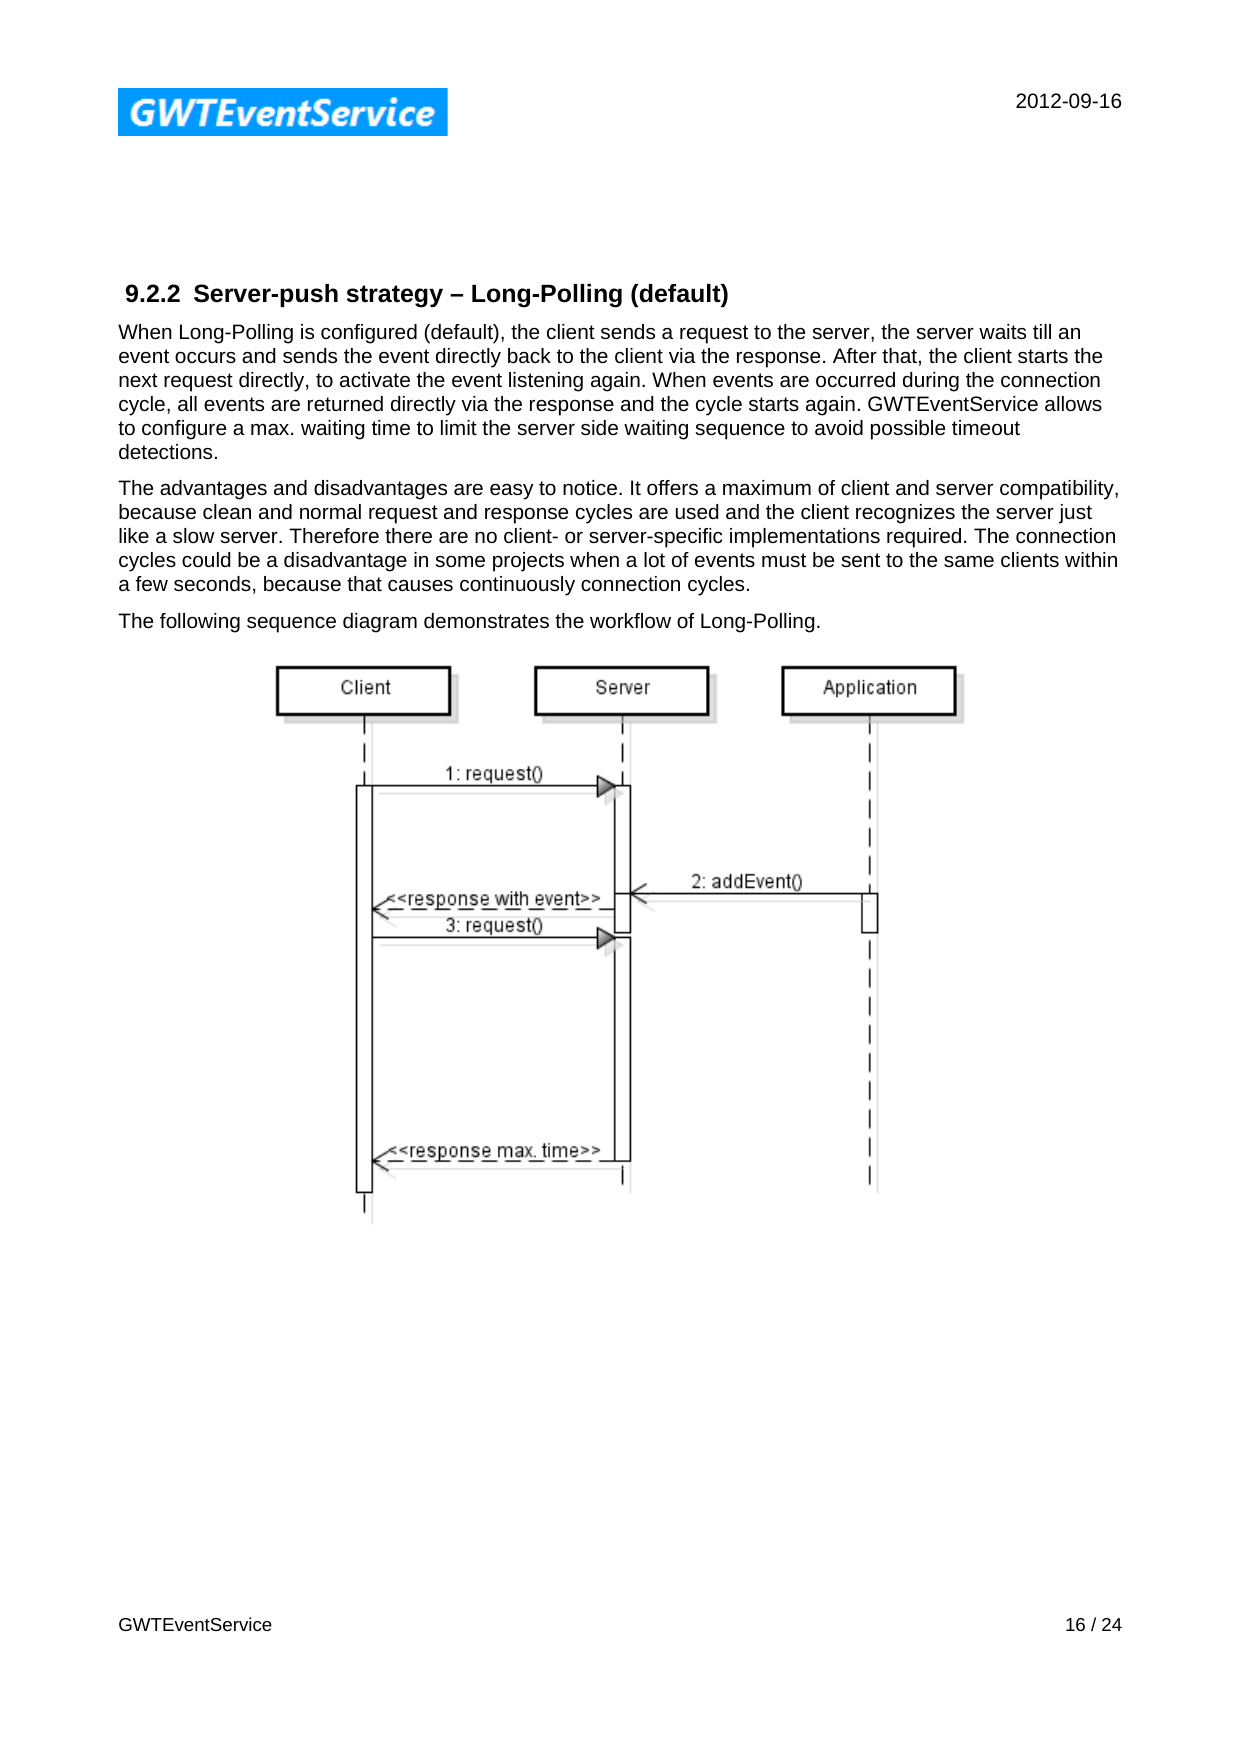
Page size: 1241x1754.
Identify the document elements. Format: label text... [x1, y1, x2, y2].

subtitle Server-push strategy – Long-Polling (default) [118, 279, 1122, 307]
picture [270, 660, 970, 1231]
text When Long-Polling is configured (default), the client sends a request to the server, the server waits till an event occurs and sends the event directly back to the client via the response. After that, the client starts the next request directly, to activate the event listening again. When events are occurred during the connection cycle, all events are returned directly via the response and the cycle starts again. GWTEventService allows to configure a max. waiting time to limit the server side waiting sequence to avoid possible timeout detections. [118, 320, 1122, 464]
picture [118, 88, 448, 136]
text The advantages and disadvantages are easy to notice. It offers a maximum of client and server compatibility, because clean and normal request and response cycles are used and the client recognizes the server just like a slow server. Therefore there are no client- or server-specific implementations required. The connection cycles could be a disadvantage in some projects when a lot of events must be sent to the same clients within a few seconds, because that causes continuously connection cycles. [118, 476, 1122, 596]
text The following sequence diagram demonstrates the workflow of Long-Polling. [118, 608, 1122, 632]
